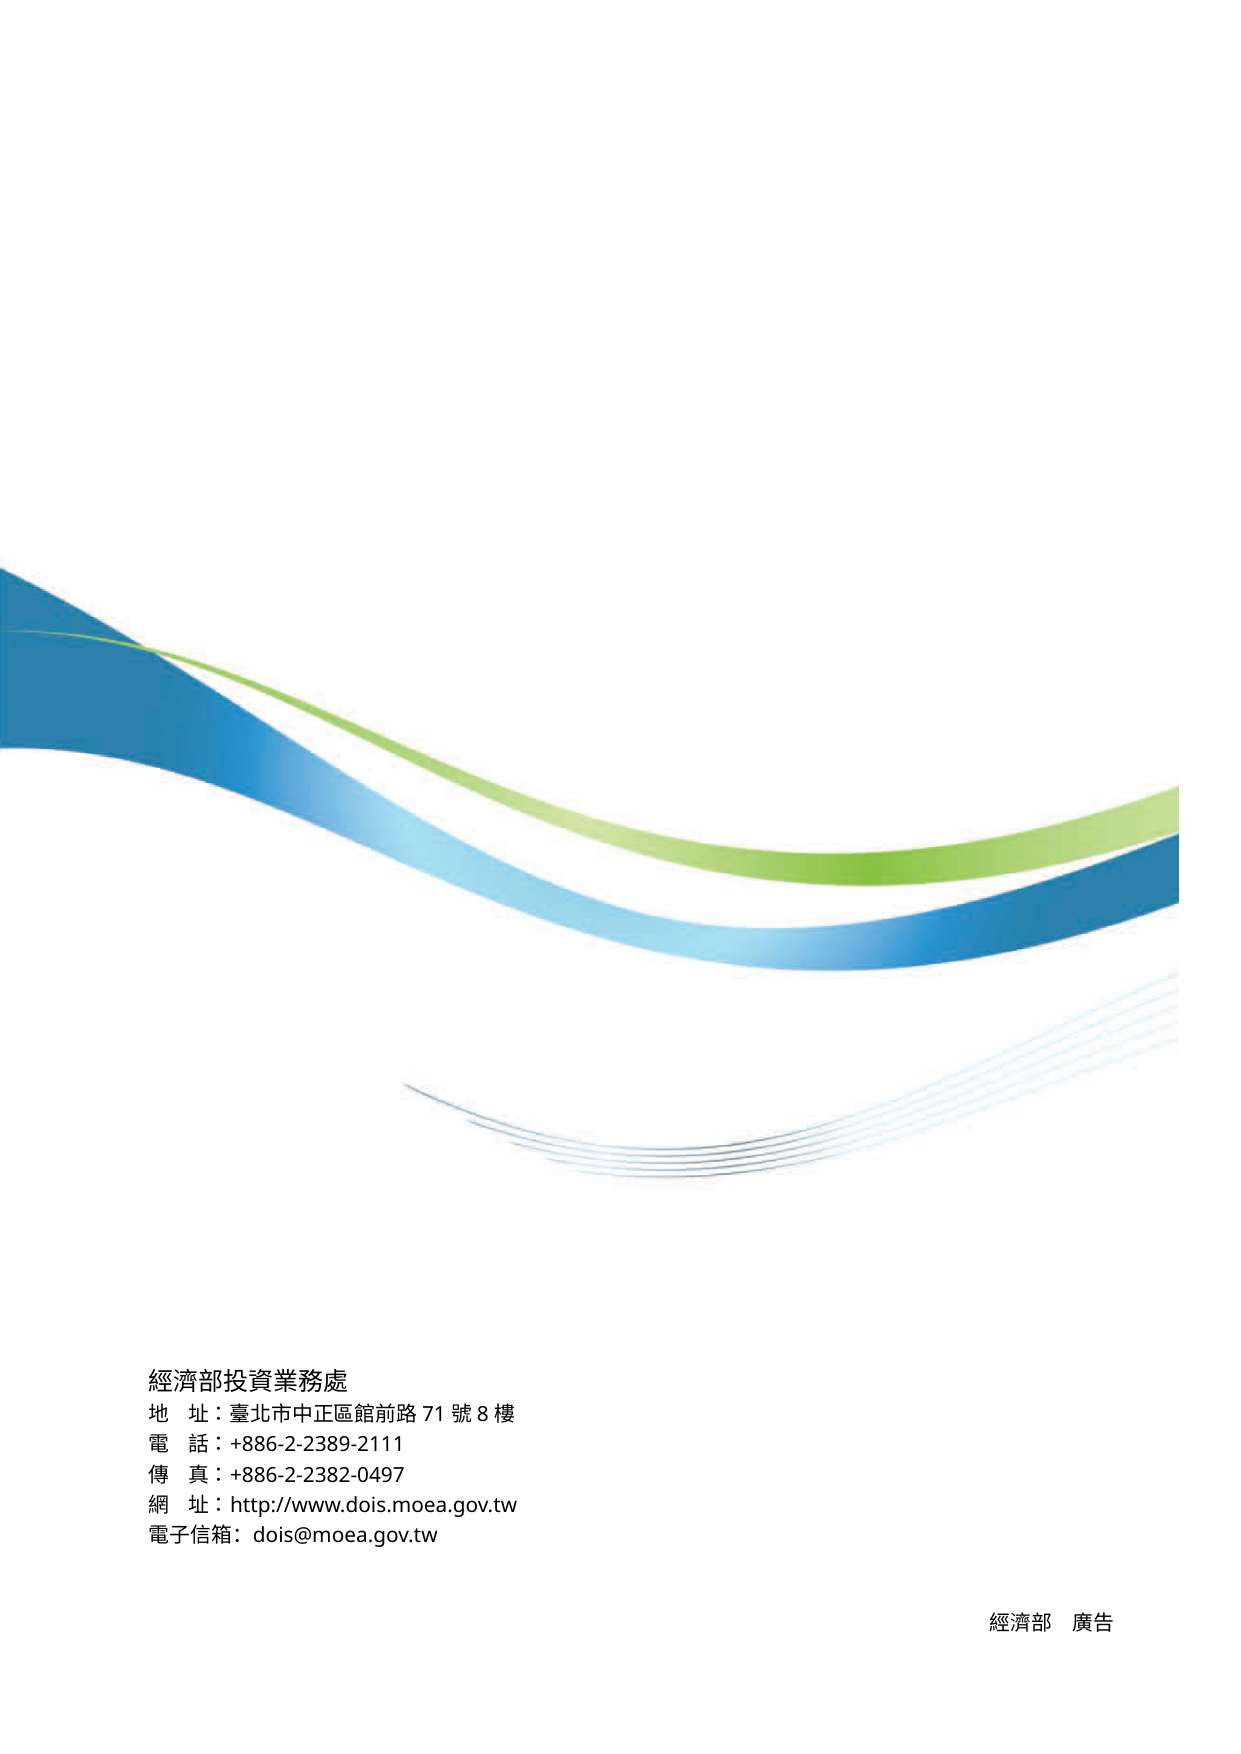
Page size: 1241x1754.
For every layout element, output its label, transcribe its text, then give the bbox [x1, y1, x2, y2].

text 經濟部 廣告 [148, 1606, 1114, 1636]
text 傳 真：+886-2-2382-0497 [148, 1458, 1114, 1488]
text 網 址：http://www.dois.moea.gov.tw [148, 1488, 1114, 1518]
text 經濟部投資業務處 [148, 1361, 1114, 1397]
text 電 話：+886-2-2389-2111 [148, 1428, 1114, 1458]
text 電子信箱：dois@moea.gov.tw [148, 1518, 1114, 1549]
text 地 址：臺北市中正區館前路 71 號 8 樓 [148, 1397, 1114, 1428]
